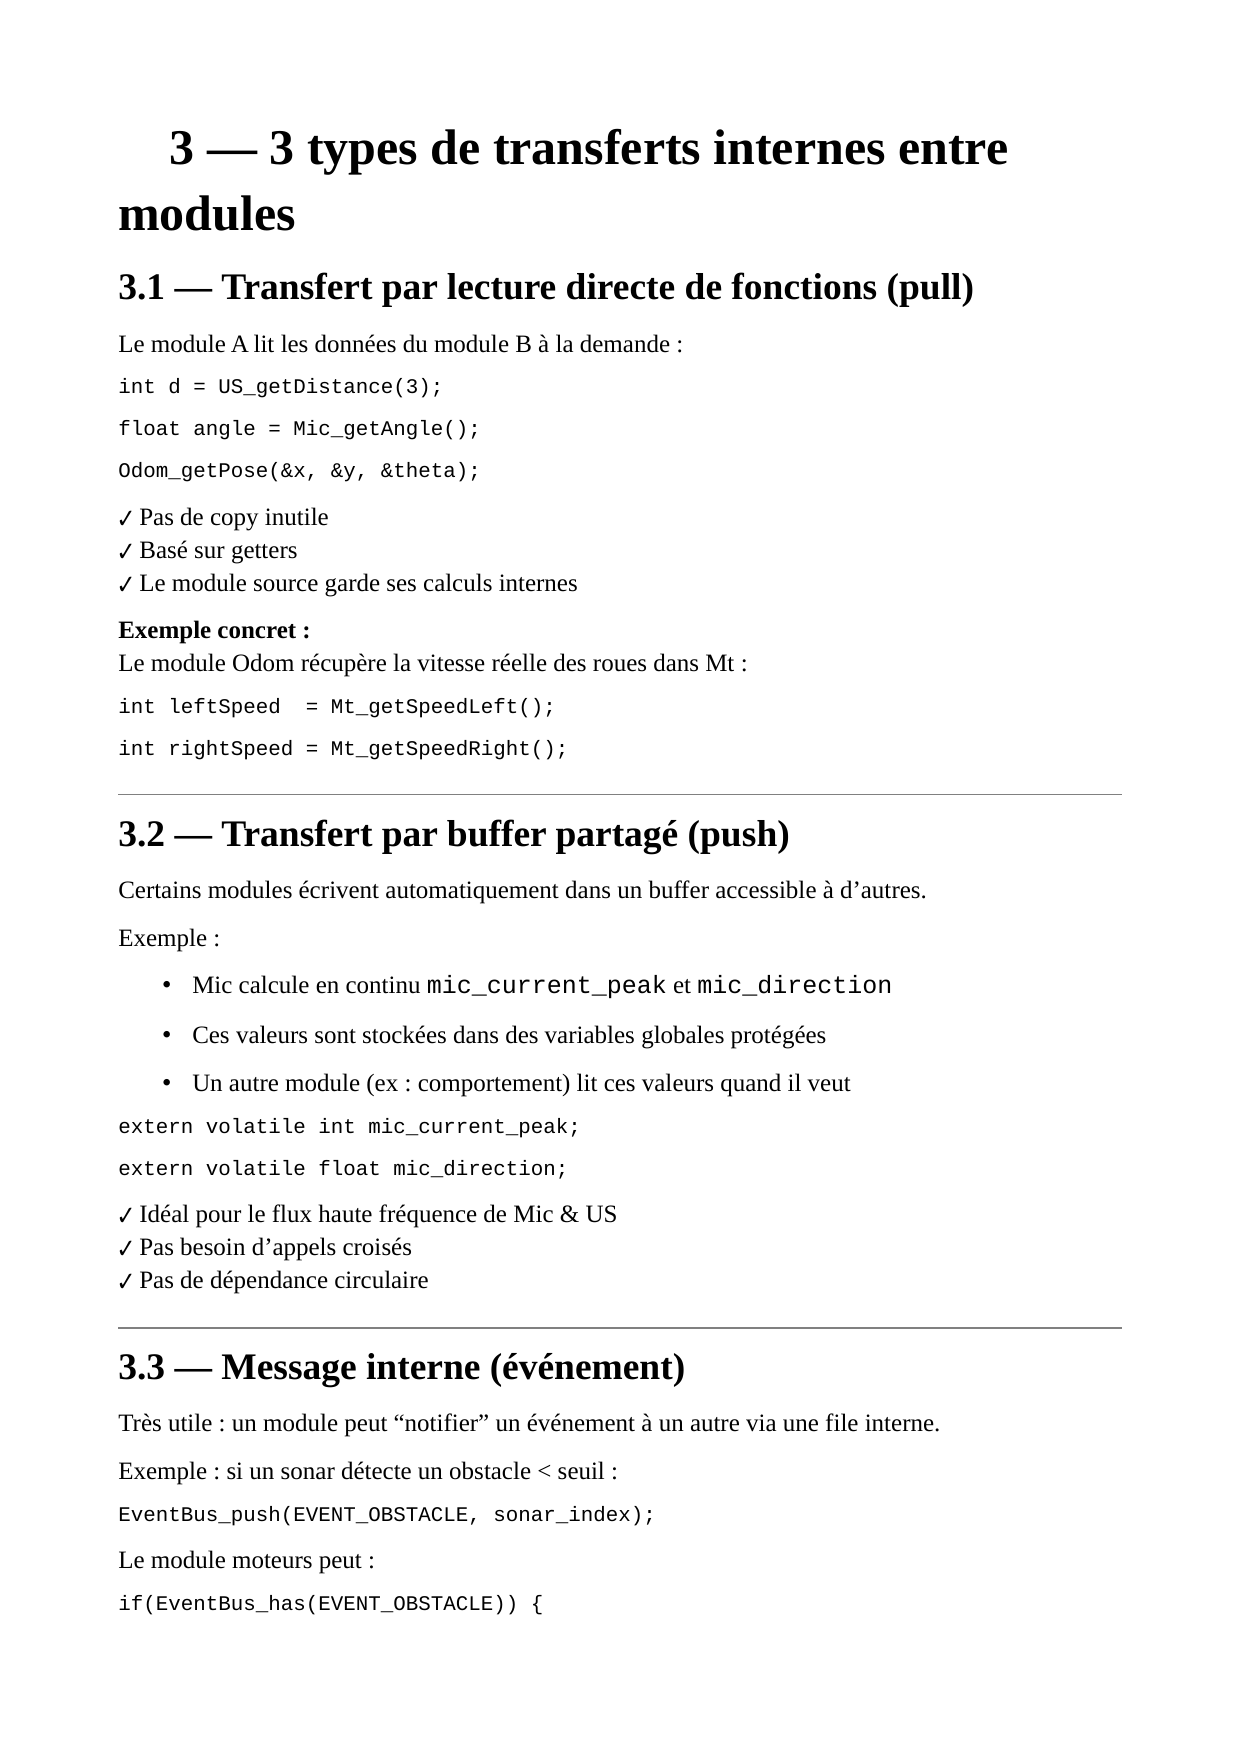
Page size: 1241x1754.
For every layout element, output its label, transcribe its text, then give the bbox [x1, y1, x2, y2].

subtitle 3.2 — Transfert par buffer partagé (push) [118, 811, 1122, 854]
text extern volatile float mic_direction; [118, 1157, 1122, 1181]
subtitle 3.1 — Transfert par lecture directe de fonctions (pull) [118, 265, 1122, 308]
text float angle = Mic_getAngle(); [118, 418, 1122, 442]
text int rightSpeed = Mt_getSpeedRight(); [118, 738, 1122, 762]
text if(EventBus_has(EVENT_OBSTACLE)) { [118, 1593, 1122, 1617]
text extern volatile int mic_current_peak; [118, 1116, 1122, 1139]
subtitle ✅ 3 — 3 types de transferts internes entre modules [118, 118, 1122, 242]
text int d = US_getDistance(3); [118, 377, 1122, 400]
text ✔ Pas de copy inutile ✔ Basé sur getters ✔ Le module source garde ses calculs internes [118, 502, 1122, 597]
text Exemple concret : Le module Odom récupère la vitesse réelle des roues dans Mt : [118, 616, 1122, 677]
list Mic calcule en continu mic_current_peak et mic_direction [162, 971, 1122, 1001]
text Odom_getPose(&x, &y, &theta); [118, 460, 1122, 484]
text Très utile : un module peut “notifier” un événement à un autre via une file interne. [118, 1408, 1122, 1437]
text EventBus_push(EVENT_OBSTACLE, sonar_index); [118, 1504, 1122, 1527]
list Un autre module (ex : comportement) lit ces valeurs quand il veut [162, 1068, 1122, 1097]
text Le module moteurs peut : [118, 1546, 1122, 1574]
text Le module A lit les données du module B à la demande : [118, 329, 1122, 358]
text Exemple : [118, 923, 1122, 952]
list Ces valeurs sont stockées dans des variables globales protégées [162, 1021, 1122, 1049]
text Certains modules écrivent automatiquement dans un buffer accessible à d’autres. [118, 875, 1122, 904]
subtitle 3.3 — Message interne (événement) [118, 1344, 1122, 1387]
text Exemple : si un sonar détecte un obstacle < seuil : [118, 1456, 1122, 1485]
text int leftSpeed = Mt_getSpeedLeft(); [118, 696, 1122, 720]
text ✔ Idéal pour le flux haute fréquence de Mic & US ✔ Pas besoin d’appels croisés ✔ Pas de dépendance circulaire [118, 1199, 1122, 1294]
